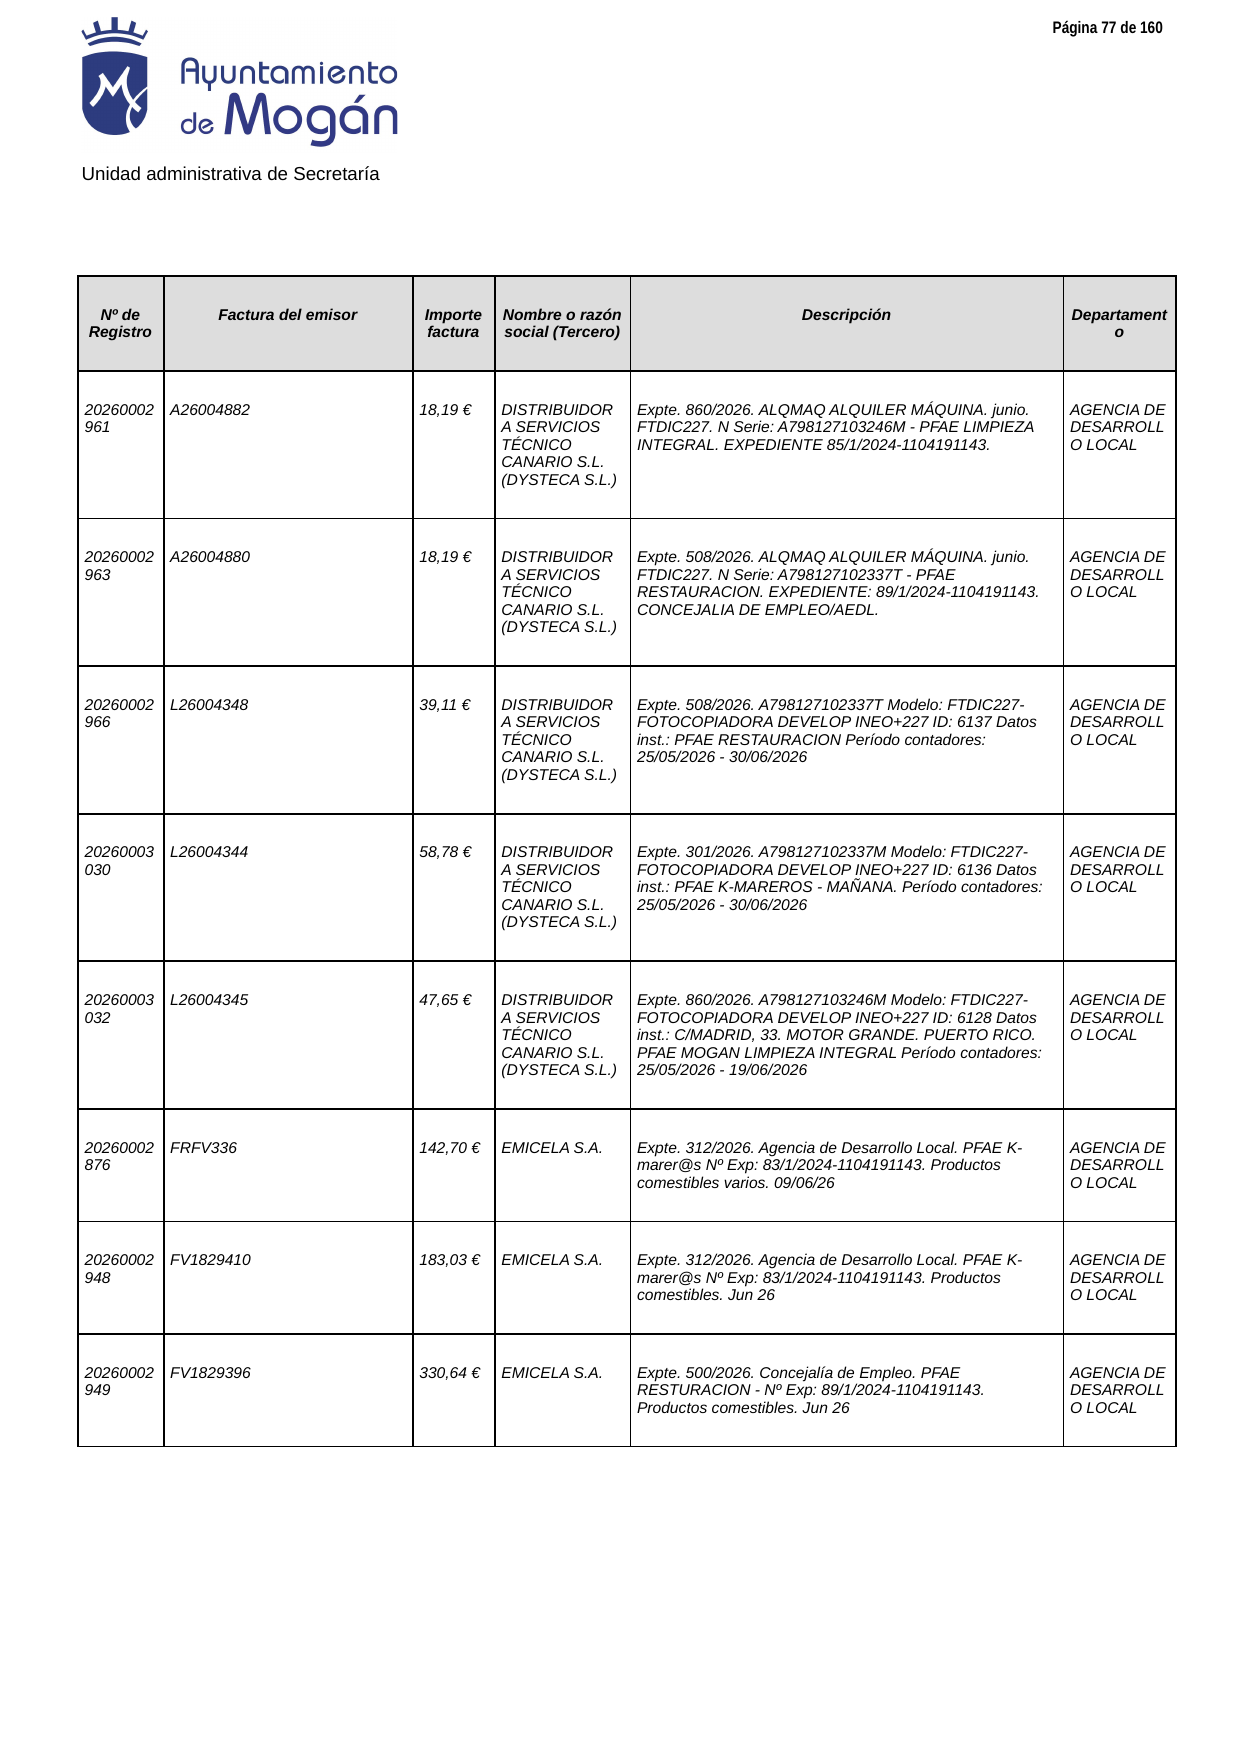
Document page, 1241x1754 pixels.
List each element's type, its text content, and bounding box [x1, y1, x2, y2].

table_cell DISTRIBUIDORA SERVICIOS TÉCNICO CANARIO S.L. (DYSTECA S.L.) [496, 962, 630, 1108]
table_cell 20260002966 [79, 667, 163, 813]
table_cell 20260002876 [79, 1110, 163, 1221]
table_cell EMICELA S.A. [496, 1335, 630, 1446]
table_cell DISTRIBUIDORA SERVICIOS TÉCNICO CANARIO S.L. (DYSTECA S.L.) [496, 372, 630, 518]
table_cell Expte. 860/2026. ALQMAQ ALQUILER MÁQUINA. junio. FTDIC227. N Serie: A798127103246M - PFAE LIMPIEZA INTEGRAL. EXPEDIENTE 85/1/2024-1104191143. [631, 372, 1063, 518]
table_cell EMICELA S.A. [496, 1110, 630, 1221]
table_cell Expte. 508/2026. A798127102337T Modelo: FTDIC227-FOTOCOPIADORA DEVELOP INEO+227 ID: 6137 Datos inst.: PFAE RESTAURACION Período contadores: 25/05/2026 - 30/06/2026 [631, 667, 1063, 813]
table_cell Expte. 860/2026. A798127103246M Modelo: FTDIC227-FOTOCOPIADORA DEVELOP INEO+227 ID: 6128 Datos inst.: C/MADRID, 33. MOTOR GRANDE. PUERTO RICO. PFAE MOGAN LIMPIEZA INTEGRAL Período contadores: 25/05/2026 - 19/06/2026 [631, 962, 1063, 1108]
table_cell AGENCIA DE DESARROLLO LOCAL [1064, 667, 1175, 813]
table_header Nombre o razón social (Tercero) [496, 277, 630, 370]
table_cell A26004880 [165, 519, 412, 665]
table_cell 47,65 € [414, 962, 494, 1108]
table_cell DISTRIBUIDORA SERVICIOS TÉCNICO CANARIO S.L. (DYSTECA S.L.) [496, 519, 630, 665]
table_cell 20260002961 [79, 372, 163, 518]
table_cell AGENCIA DE DESARROLLO LOCAL [1064, 1222, 1175, 1333]
table_header Departamento [1064, 277, 1175, 370]
table_cell Expte. 301/2026. A798127102337M Modelo: FTDIC227-FOTOCOPIADORA DEVELOP INEO+227 ID: 6136 Datos inst.: PFAE K-MAREROS - MAÑANA. Período contadores: 25/05/2026 - 30/06/2026 [631, 815, 1063, 960]
table_header Importe factura [414, 277, 494, 370]
table_cell Expte. 312/2026. Agencia de Desarrollo Local. PFAE K-marer@s Nº Exp: 83/1/2024-1104191143. Productos comestibles varios. 09/06/26 [631, 1110, 1063, 1221]
table_cell EMICELA S.A. [496, 1222, 630, 1333]
table_cell L26004345 [165, 962, 412, 1108]
table_cell Expte. 312/2026. Agencia de Desarrollo Local. PFAE K-marer@s Nº Exp: 83/1/2024-1104191143. Productos comestibles. Jun 26 [631, 1222, 1063, 1333]
table_cell AGENCIA DE DESARROLLO LOCAL [1064, 519, 1175, 665]
table_cell L26004344 [165, 815, 412, 960]
table_cell 20260002948 [79, 1222, 163, 1333]
table_cell AGENCIA DE DESARROLLO LOCAL [1064, 372, 1175, 518]
table_cell AGENCIA DE DESARROLLO LOCAL [1064, 1335, 1175, 1446]
table_cell 20260002963 [79, 519, 163, 665]
table_cell FV1829410 [165, 1222, 412, 1333]
table_cell AGENCIA DE DESARROLLO LOCAL [1064, 1110, 1175, 1221]
picture [81, 17, 398, 153]
table_cell A26004882 [165, 372, 412, 518]
table_cell 20260003032 [79, 962, 163, 1108]
table_cell 18,19 € [414, 519, 494, 665]
table_cell FRFV336 [165, 1110, 412, 1221]
table_cell AGENCIA DE DESARROLLO LOCAL [1064, 962, 1175, 1108]
table_cell L26004348 [165, 667, 412, 813]
table_header Nº de Registro [79, 277, 163, 370]
table_cell 18,19 € [414, 372, 494, 518]
table_header Descripción [631, 277, 1063, 370]
table_cell 20260003030 [79, 815, 163, 960]
table_cell 330,64 € [414, 1335, 494, 1446]
table_cell FV1829396 [165, 1335, 412, 1446]
table_cell Expte. 508/2026. ALQMAQ ALQUILER MÁQUINA. junio. FTDIC227. N Serie: A798127102337T - PFAE RESTAURACION. EXPEDIENTE: 89/1/2024-1104191143. CONCEJALIA DE EMPLEO/AEDL. [631, 519, 1063, 665]
table_cell 183,03 € [414, 1222, 494, 1333]
table_cell 20260002949 [79, 1335, 163, 1446]
table_cell DISTRIBUIDORA SERVICIOS TÉCNICO CANARIO S.L. (DYSTECA S.L.) [496, 815, 630, 960]
table_header Factura del emisor [165, 277, 412, 370]
table_cell DISTRIBUIDORA SERVICIOS TÉCNICO CANARIO S.L. (DYSTECA S.L.) [496, 667, 630, 813]
table_cell Expte. 500/2026. Concejalía de Empleo. PFAE RESTURACION - Nº Exp: 89/1/2024-1104191143. Productos comestibles. Jun 26 [631, 1335, 1063, 1446]
table_cell AGENCIA DE DESARROLLO LOCAL [1064, 815, 1175, 960]
table_cell 39,11 € [414, 667, 494, 813]
table_cell 58,78 € [414, 815, 494, 960]
table_cell 142,70 € [414, 1110, 494, 1221]
